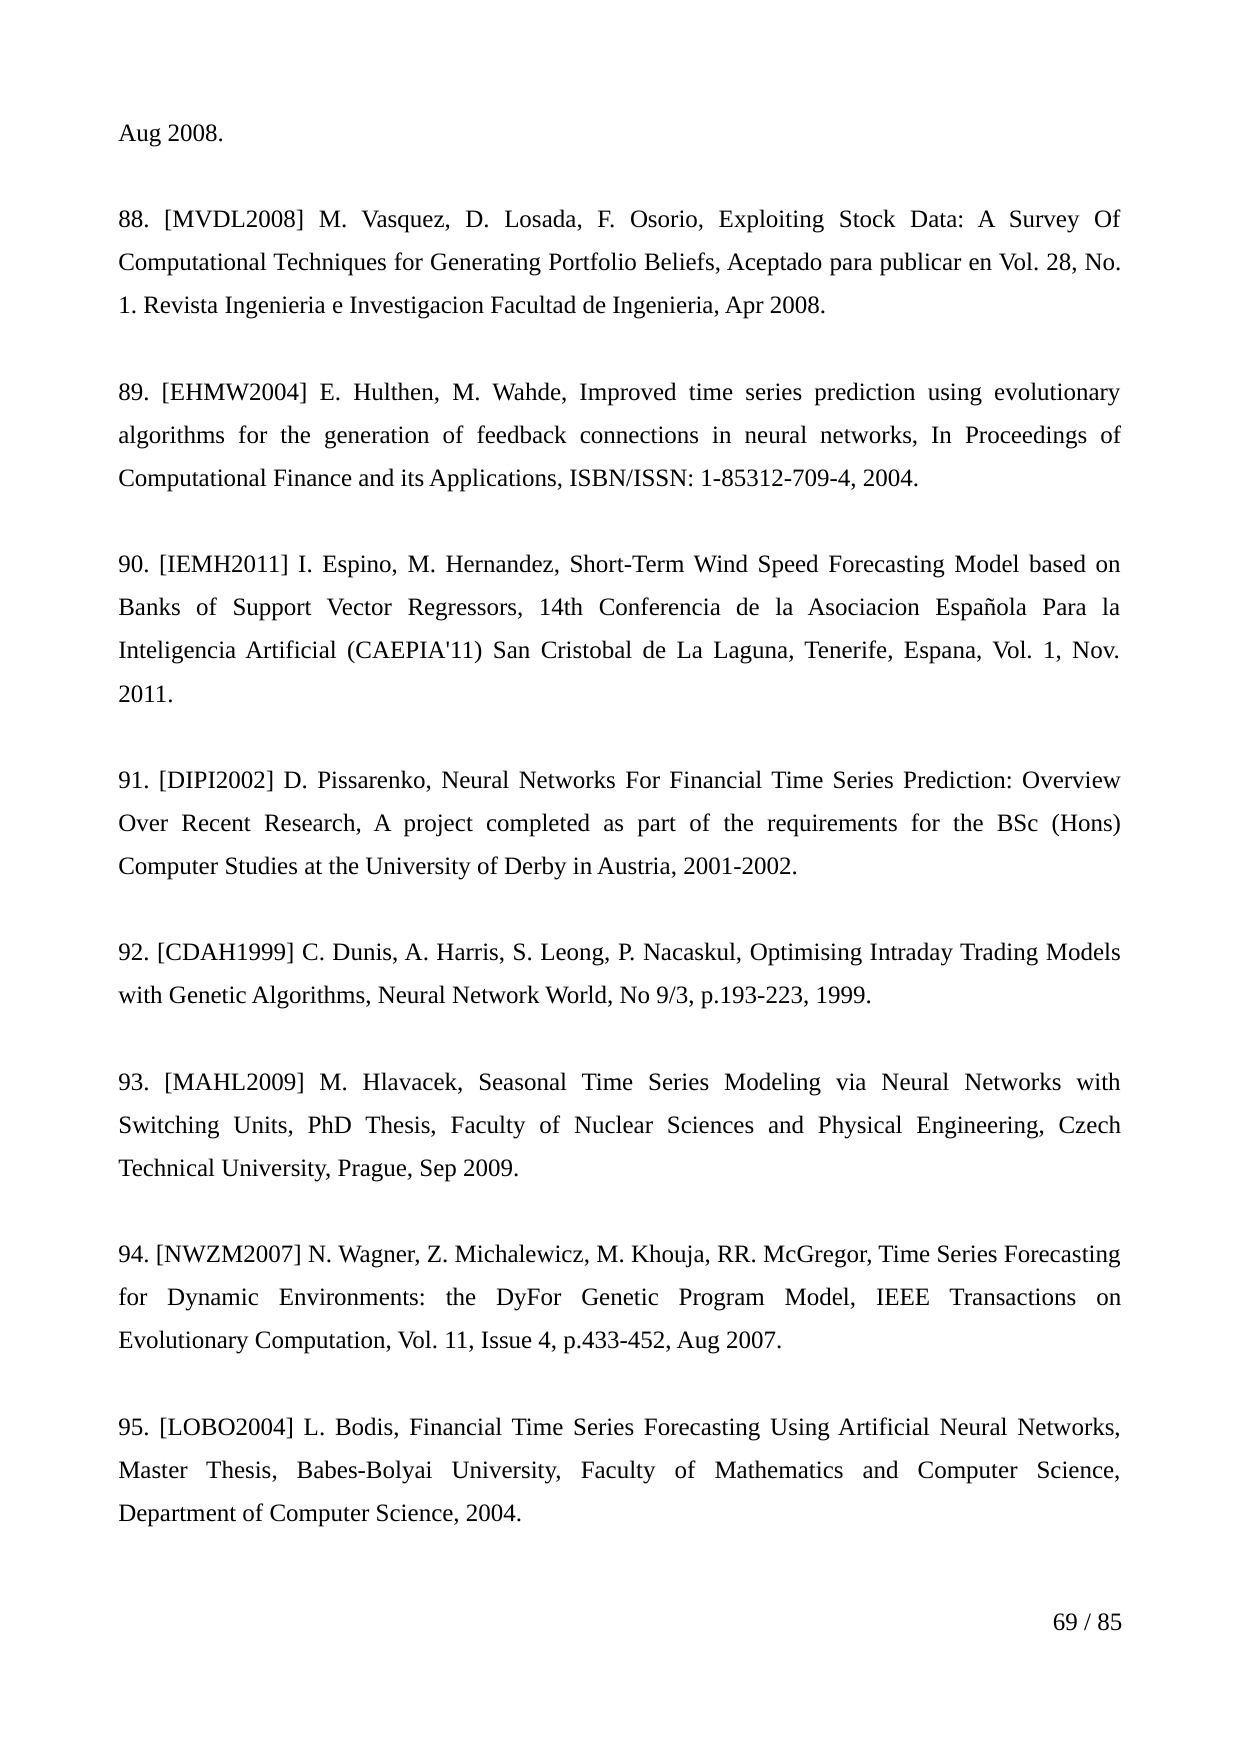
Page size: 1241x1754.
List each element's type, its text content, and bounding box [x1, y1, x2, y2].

text 93. [MAHL2009] M. Hlavacek, Seasonal Time Series Modeling via Neural Networks with Switching Units, PhD Thesis, Faculty of Nuclear Sciences and Physical Engineering, Czech Technical University, Prague, Sep 2009. [118, 1067, 1122, 1182]
text 95. [LOBO2004] L. Bodis, Financial Time Series Forecasting Using Artificial Neural Networks, Master Thesis, Babes-Bolyai University, Faculty of Mathematics and Computer Science, Department of Computer Science, 2004. [118, 1412, 1122, 1527]
text 91. [DIPI2002] D. Pissarenko, Neural Networks For Financial Time Series Prediction: Overview Over Recent Research, A project completed as part of the requirements for the BSc (Hons) Computer Studies at the University of Derby in Austria, 2001-2002. [118, 765, 1122, 880]
text 89. [EHMW2004] E. Hulthen, M. Wahde, Improved time series prediction using evolutionary algorithms for the generation of feedback connections in neural networks, In Proceedings of Computational Finance and its Applications, ISBN/ISSN: 1-85312-709-4, 2004. [118, 377, 1122, 492]
text 88. [MVDL2008] M. Vasquez, D. Losada, F. Osorio, Exploiting Stock Data: A Survey Of Computational Techniques for Generating Portfolio Beliefs, Aceptado para publicar en Vol. 28, No. 1. Revista Ingenieria e Investigacion Facultad de Ingenieria, Apr 2008. [118, 204, 1122, 319]
text 92. [CDAH1999] C. Dunis, A. Harris, S. Leong, P. Nacaskul, Optimising Intraday Trading Models with Genetic Algorithms, Neural Network World, No 9/3, p.193-223, 1999. [118, 937, 1122, 1009]
text 90. [IEMH2011] I. Espino, M. Hernandez, Short-Term Wind Speed Forecasting Model based on Banks of Support Vector Regressors, 14th Conferencia de la Asociacion Española Para la Inteligencia Artificial (CAEPIA'11) San Cristobal de La Laguna, Tenerife, Espana, Vol. 1, Nov. 2011. [118, 549, 1122, 707]
text Aug 2008. [118, 118, 1122, 147]
text 94. [NWZM2007] N. Wagner, Z. Michalewicz, M. Khouja, RR. McGregor, Time Series Forecasting for Dynamic Environments: the DyFor Genetic Program Model, IEEE Transactions on Evolutionary Computation, Vol. 11, Issue 4, p.433-452, Aug 2007. [118, 1239, 1122, 1354]
